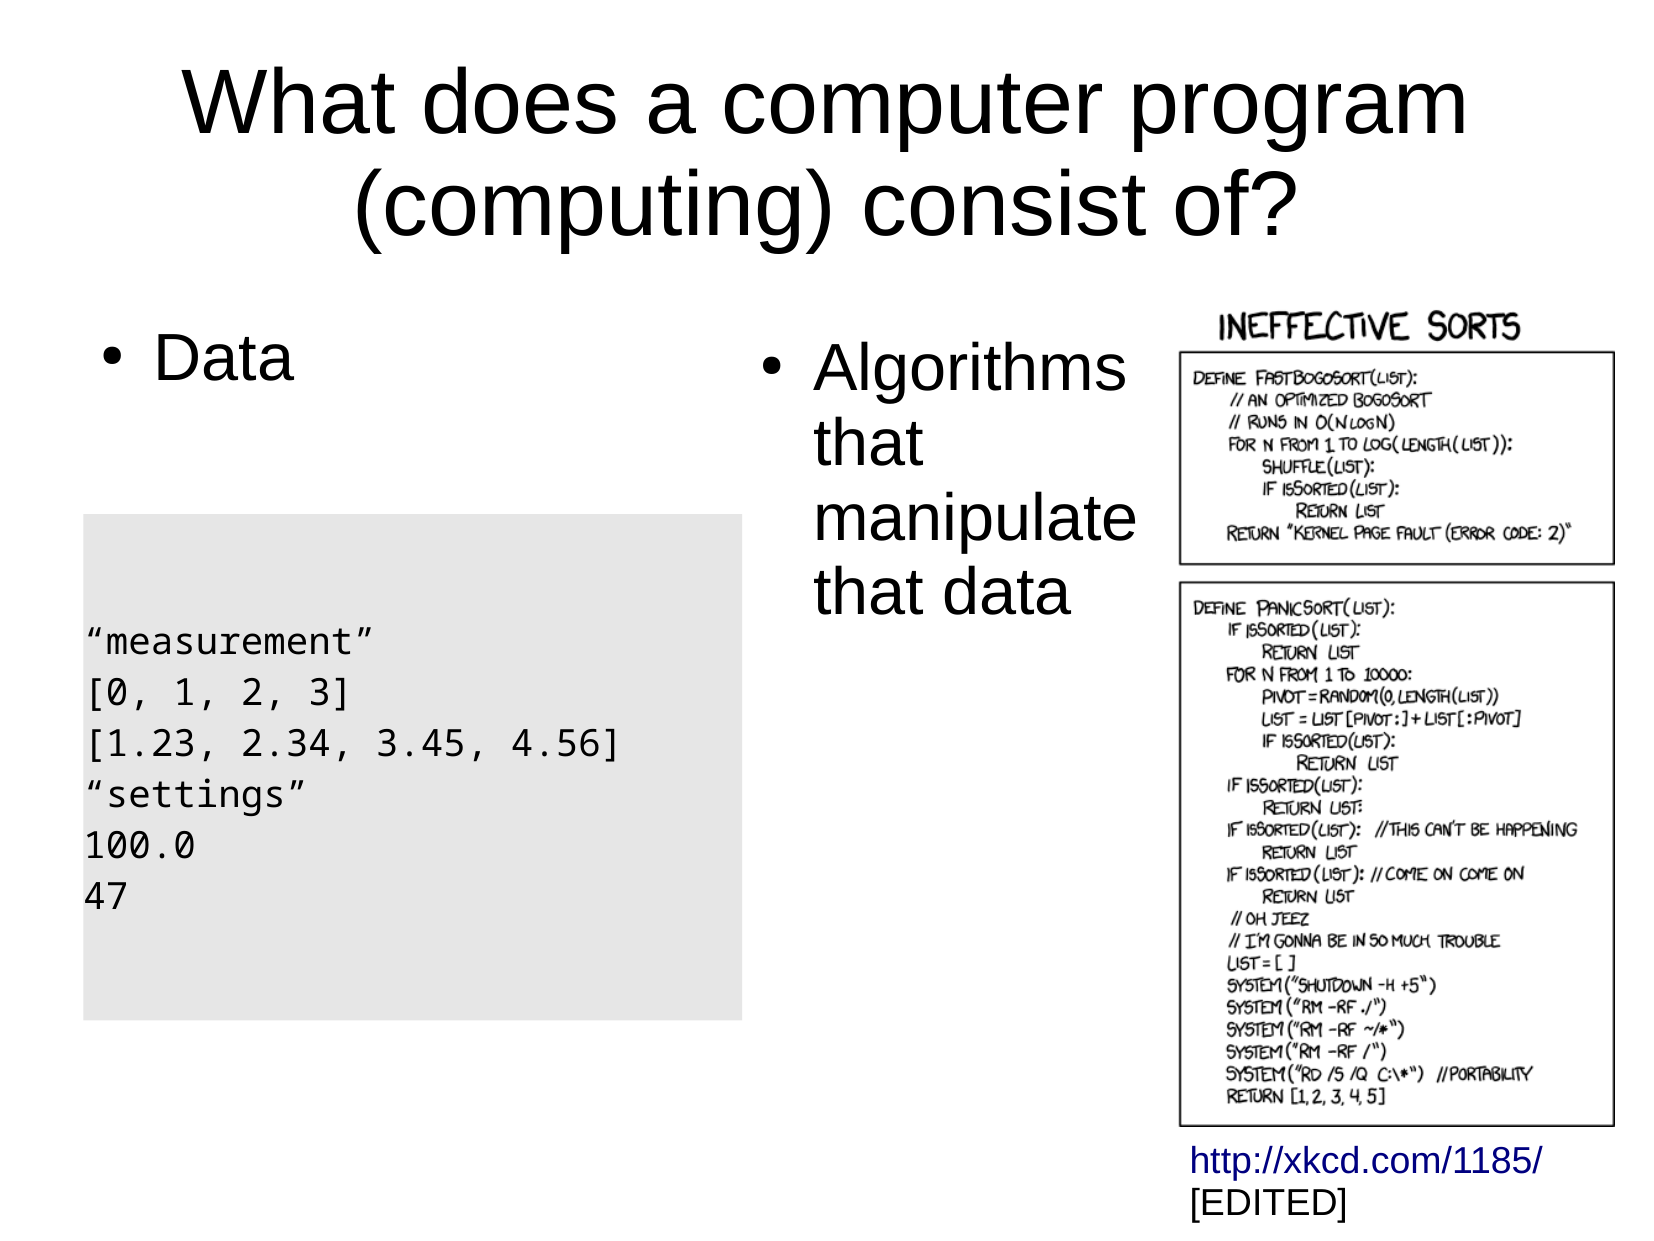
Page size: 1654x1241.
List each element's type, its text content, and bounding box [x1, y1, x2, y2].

list Algorithms that manipulate that data [742, 330, 1174, 886]
text_box “measurement” [0, 1, 2, 3] [1.23, 2.34, 3.45, 4.56] “settings” 100.0 47 [83, 514, 743, 1021]
text_box http://xkcd.com/1185/ [EDITED] [1174, 1132, 1615, 1231]
list Data [82, 319, 809, 449]
picture [1174, 304, 1615, 1127]
title What does a computer program (computing) consist of? [82, 49, 1571, 257]
